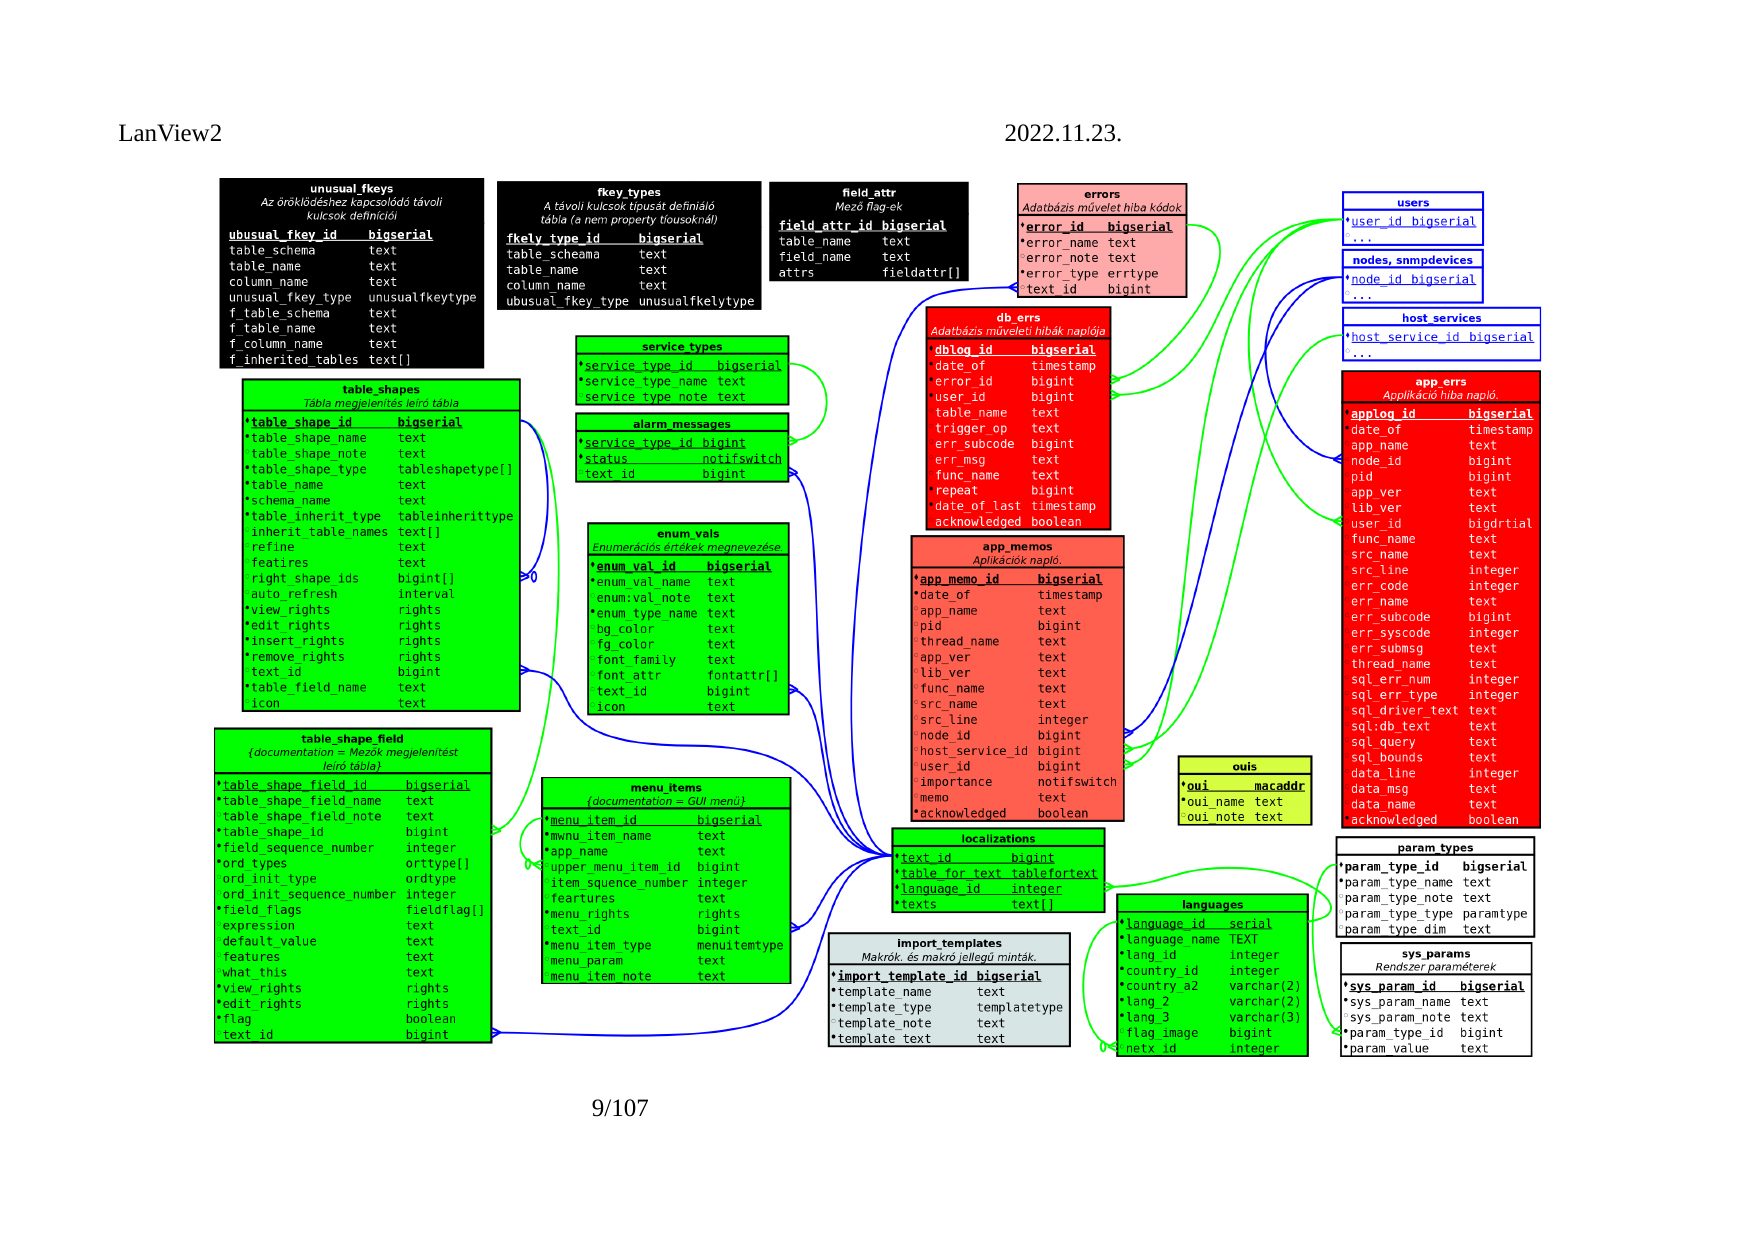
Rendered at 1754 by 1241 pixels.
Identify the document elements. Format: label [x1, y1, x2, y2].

picture [222, 183, 1542, 1057]
